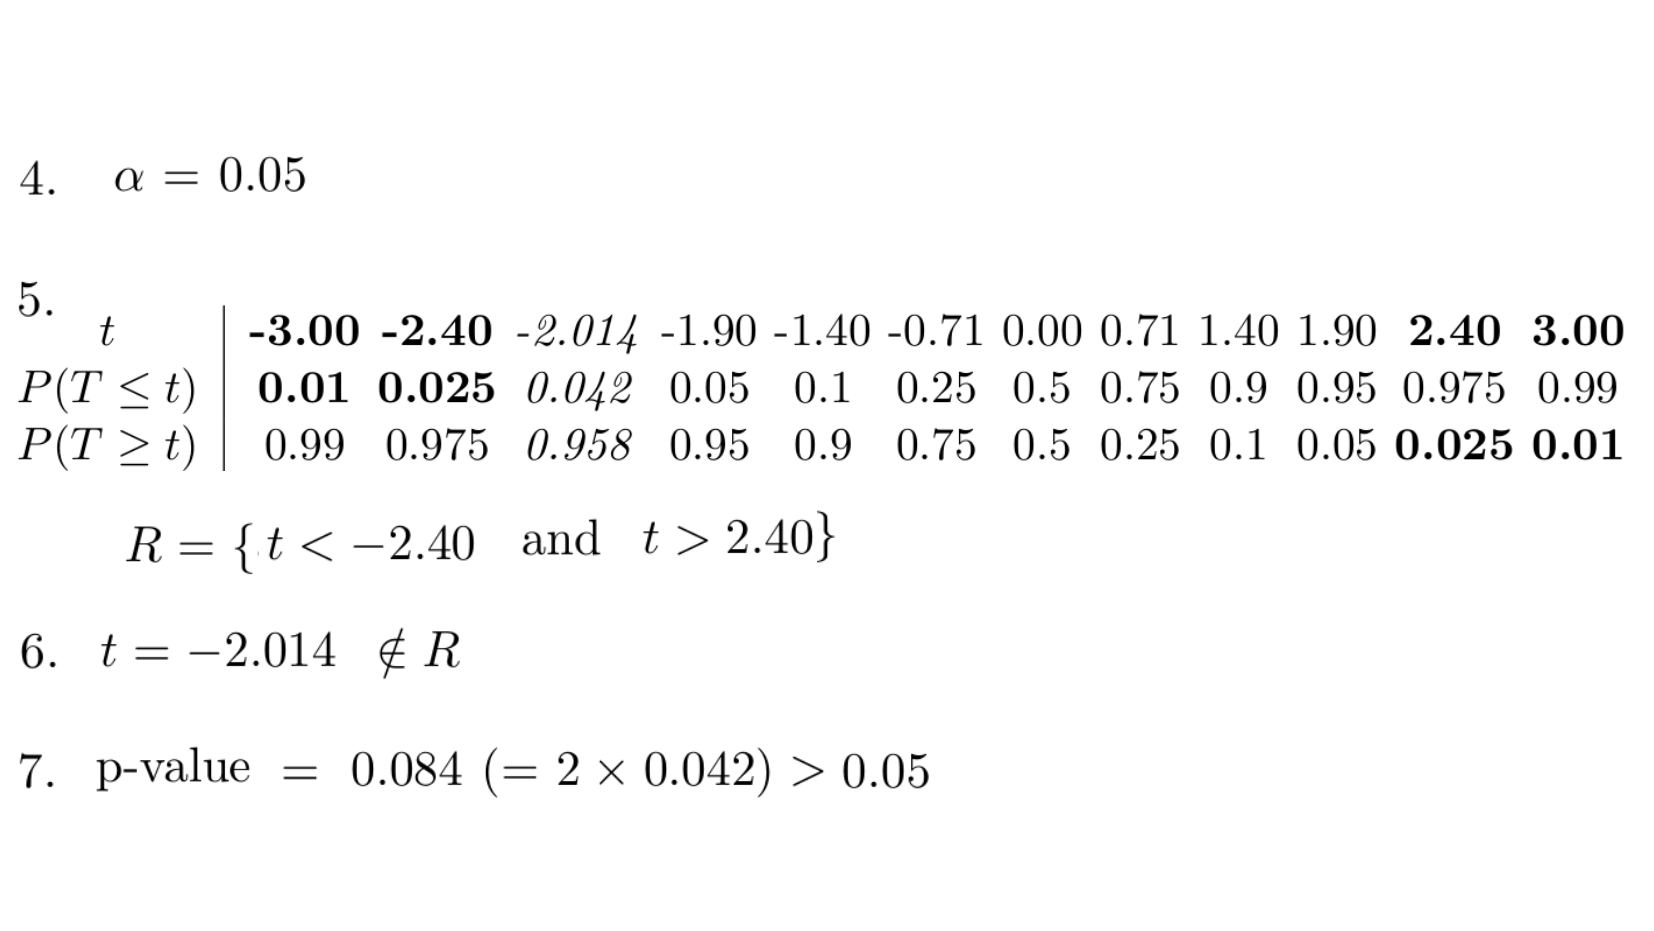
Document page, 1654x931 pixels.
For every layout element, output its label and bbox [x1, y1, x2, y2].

picture [5, 277, 1642, 471]
picture [94, 625, 347, 688]
picture [11, 744, 60, 796]
picture [366, 625, 465, 683]
picture [342, 732, 774, 804]
picture [631, 505, 816, 567]
picture [88, 744, 254, 800]
picture [817, 507, 839, 565]
picture [784, 748, 827, 792]
picture [118, 507, 485, 586]
picture [106, 147, 309, 206]
picture [838, 744, 934, 796]
picture [9, 149, 60, 201]
picture [511, 507, 603, 575]
picture [277, 761, 324, 786]
picture [12, 625, 60, 675]
